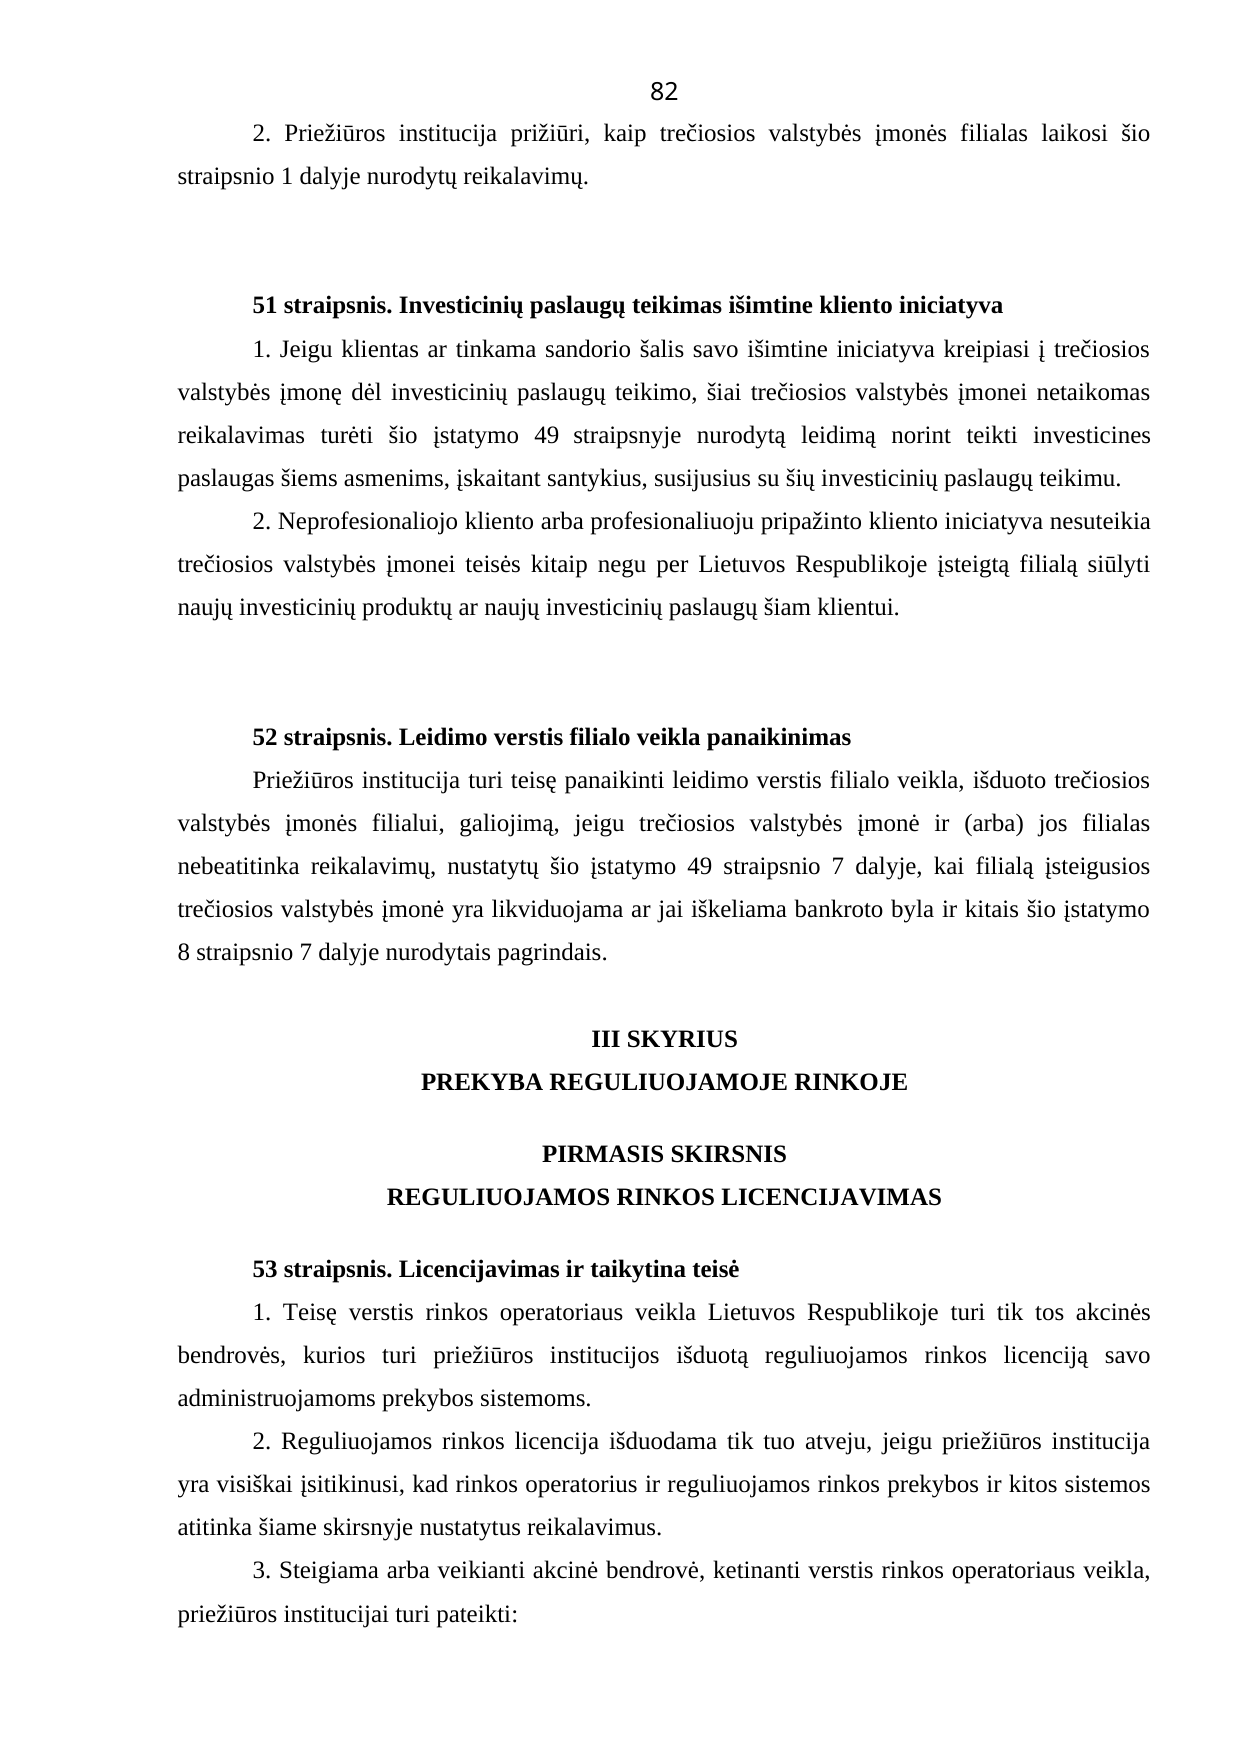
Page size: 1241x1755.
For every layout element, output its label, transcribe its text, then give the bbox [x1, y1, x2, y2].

text Priežiūros institucija turi teisę panaikinti leidimo verstis filialo veikla, išduoto trečiosios valstybės įmonės filialui, galiojimą, jeigu trečiosios valstybės įmonė ir (arba) jos filialas nebeatitinka reikalavimų, nustatytų šio įstatymo 49 straipsnio 7 dalyje, kai filialą įsteigusios trečiosios valstybės įmonė yra likviduojama ar jai iškeliama bankroto byla ir kitais šio įstatymo 8 straipsnio 7 dalyje nurodytais pagrindais. [177, 765, 1152, 966]
text 51 straipsnis. Investicinių paslaugų teikimas išimtine kliento iniciatyva [177, 291, 1152, 319]
text 2. Priežiūros institucija prižiūri, kaip trečiosios valstybės įmonės filialas laikosi šio straipsnio 1 dalyje nurodytų reikalavimų. [177, 118, 1152, 190]
text 53 straipsnis. Licencijavimas ir taikytina teisė [177, 1254, 1152, 1282]
text 3. Steigiama arba veikianti akcinė bendrovė, ketinanti verstis rinkos operatoriaus veikla, priežiūros institucijai turi pateikti: [177, 1556, 1152, 1627]
text III SKYRIUS [177, 1024, 1152, 1052]
text 2. Neprofesionaliojo kliento arba profesionaliuoju pripažinto kliento iniciatyva nesuteikia trečiosios valstybės įmonei teisės kitaip negu per Lietuvos Respublikoje įsteigtą filialą siūlyti naujų investicinių produktų ar naujų investicinių paslaugų šiam klientui. [177, 506, 1152, 621]
text PREKYBA REGULIUOJAMOJE RINKOJE [177, 1067, 1152, 1096]
text PIRMASIS SKIRSNIS [177, 1139, 1152, 1167]
text 1. Jeigu klientas ar tinkama sandorio šalis savo išimtine iniciatyva kreipiasi į trečiosios valstybės įmonę dėl investicinių paslaugų teikimo, šiai trečiosios valstybės įmonei netaikomas reikalavimas turėti šio įstatymo 49 straipsnyje nurodytą leidimą norint teikti investicines paslaugas šiems asmenims, įskaitant santykius, susijusius su šių investicinių paslaugų teikimu. [177, 334, 1152, 492]
text 1. Teisę verstis rinkos operatoriaus veikla Lietuvos Respublikoje turi tik tos akcinės bendrovės, kurios turi priežiūros institucijos išduotą reguliuojamos rinkos licenciją savo administruojamoms prekybos sistemoms. [177, 1297, 1152, 1412]
text REGULIUOJAMOS RINKOS LICENCIJAVIMAS [177, 1182, 1152, 1211]
text 52 straipsnis. Leidimo verstis filialo veikla panaikinimas [177, 722, 1152, 751]
text 2. Reguliuojamos rinkos licencija išduodama tik tuo atveju, jeigu priežiūros institucija yra visiškai įsitikinusi, kad rinkos operatorius ir reguliuojamos rinkos prekybos ir kitos sistemos atitinka šiame skirsnyje nustatytus reikalavimus. [177, 1426, 1152, 1541]
